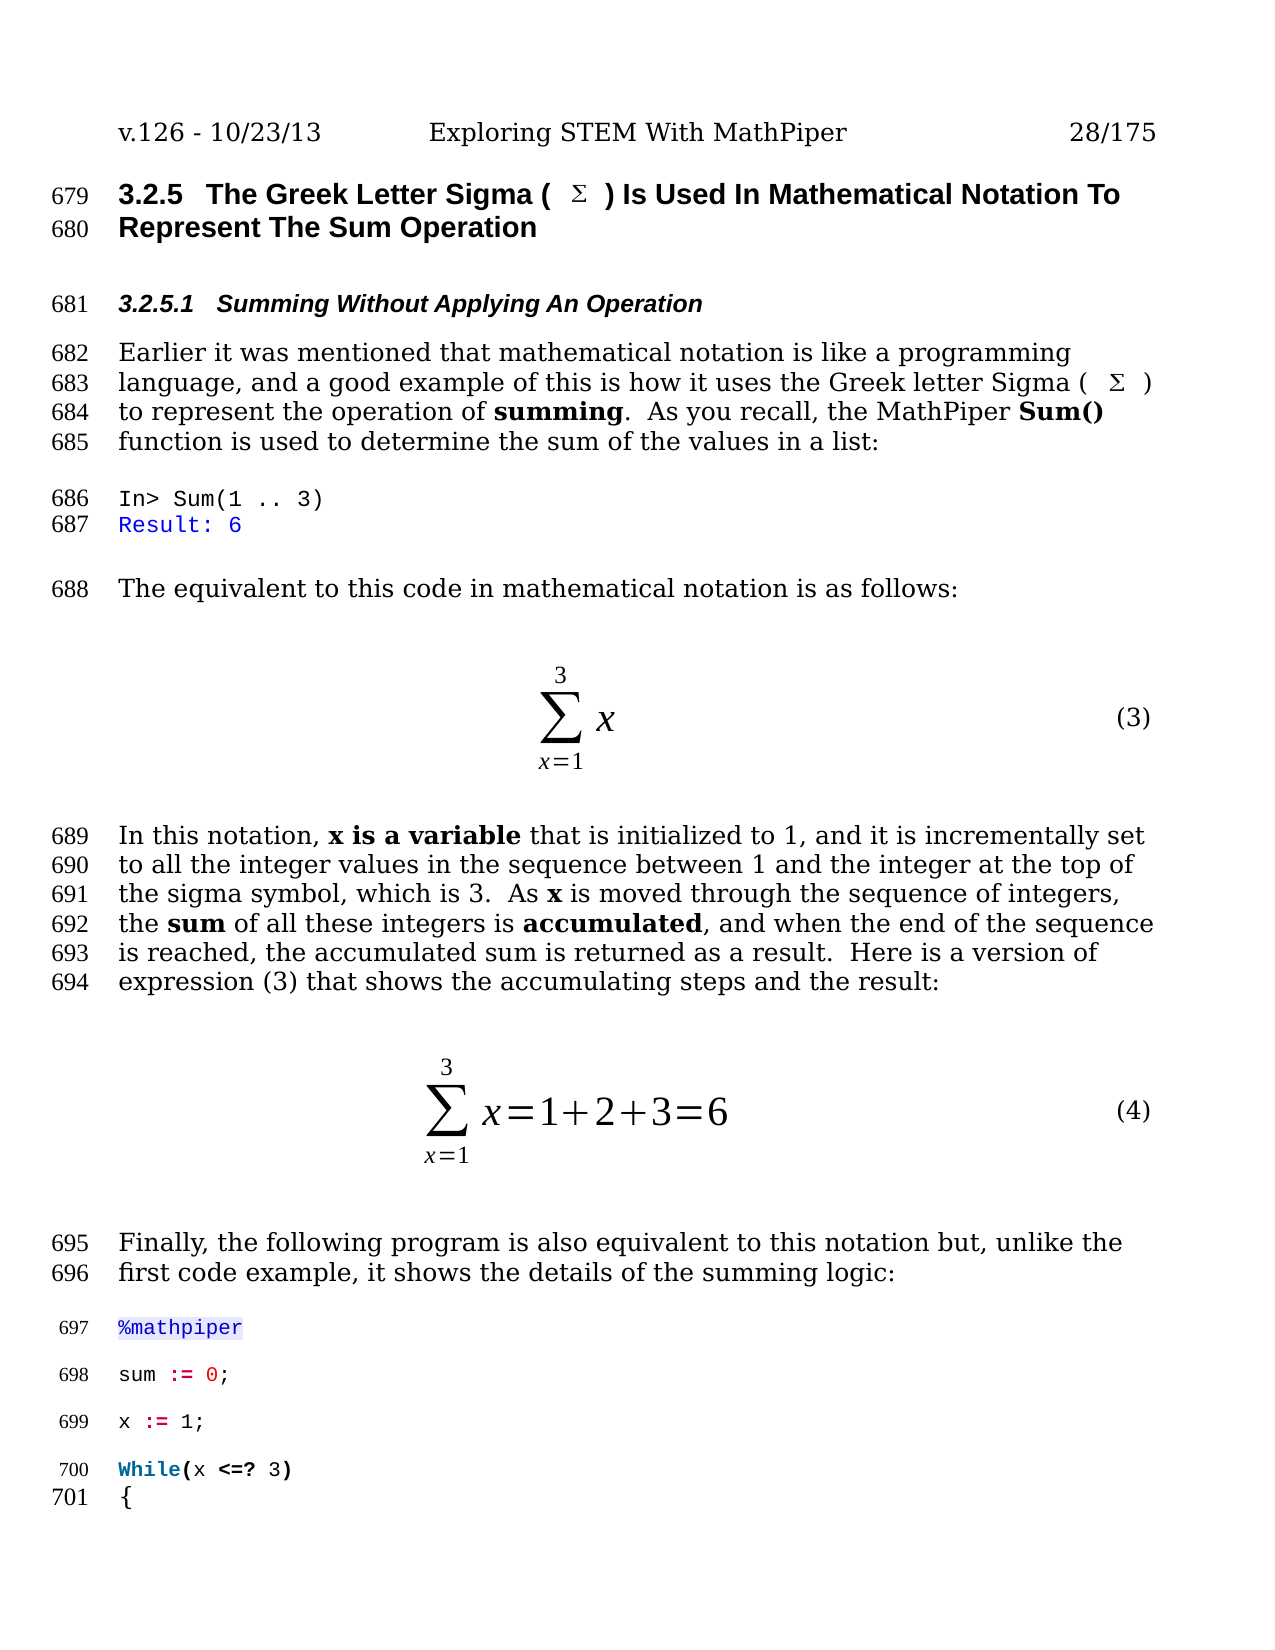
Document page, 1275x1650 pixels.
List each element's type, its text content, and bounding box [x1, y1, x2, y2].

text Earlier it was mentioned that mathematical notation is like a programming language, and a good example of this is how it uses the Greek letter Sigma () to represent the operation of summing. As you recall, the MathPiper Sum() function is used to determine the sum of the values in a list: [118, 338, 1157, 456]
text sum := 0; [118, 1364, 1157, 1388]
table_header (3) [1041, 654, 1157, 782]
table_header [118, 1046, 1041, 1176]
text In> Sum(1 .. 3) [118, 488, 1157, 514]
text While(x <=? 3) [118, 1458, 1157, 1482]
text x := 1; [118, 1411, 1157, 1435]
subtitle Summing Without Applying An Operation [118, 289, 1157, 317]
text Result: 6 [118, 514, 1157, 540]
table_header (4) [1041, 1046, 1157, 1176]
text The equivalent to this code in mathematical notation is as follows: [118, 574, 1157, 604]
text %mathpiper [118, 1317, 1157, 1340]
text { [118, 1482, 1157, 1511]
text In this notation, x is a variable that is initialized to 1, and it is incrementally set to all the integer values in the sequence between 1 and the integer at the top of the sigma symbol, which is 3. As x is moved through the sequence of integers, the sum of all these integers is accumulated, and when the end of the sequence is reached, the accumulated sum is returned as a result. Here is a version of expression (3) that shows the accumulating steps and the result: [118, 821, 1157, 996]
subtitle The Greek Letter Sigma () Is Used In Mathematical Notation To Represent The Sum Operation [118, 177, 1157, 244]
text Finally, the following program is also equivalent to this notation but, unlike the first code example, it shows the details of the summing logic: [118, 1229, 1157, 1287]
table_header [118, 654, 1041, 782]
